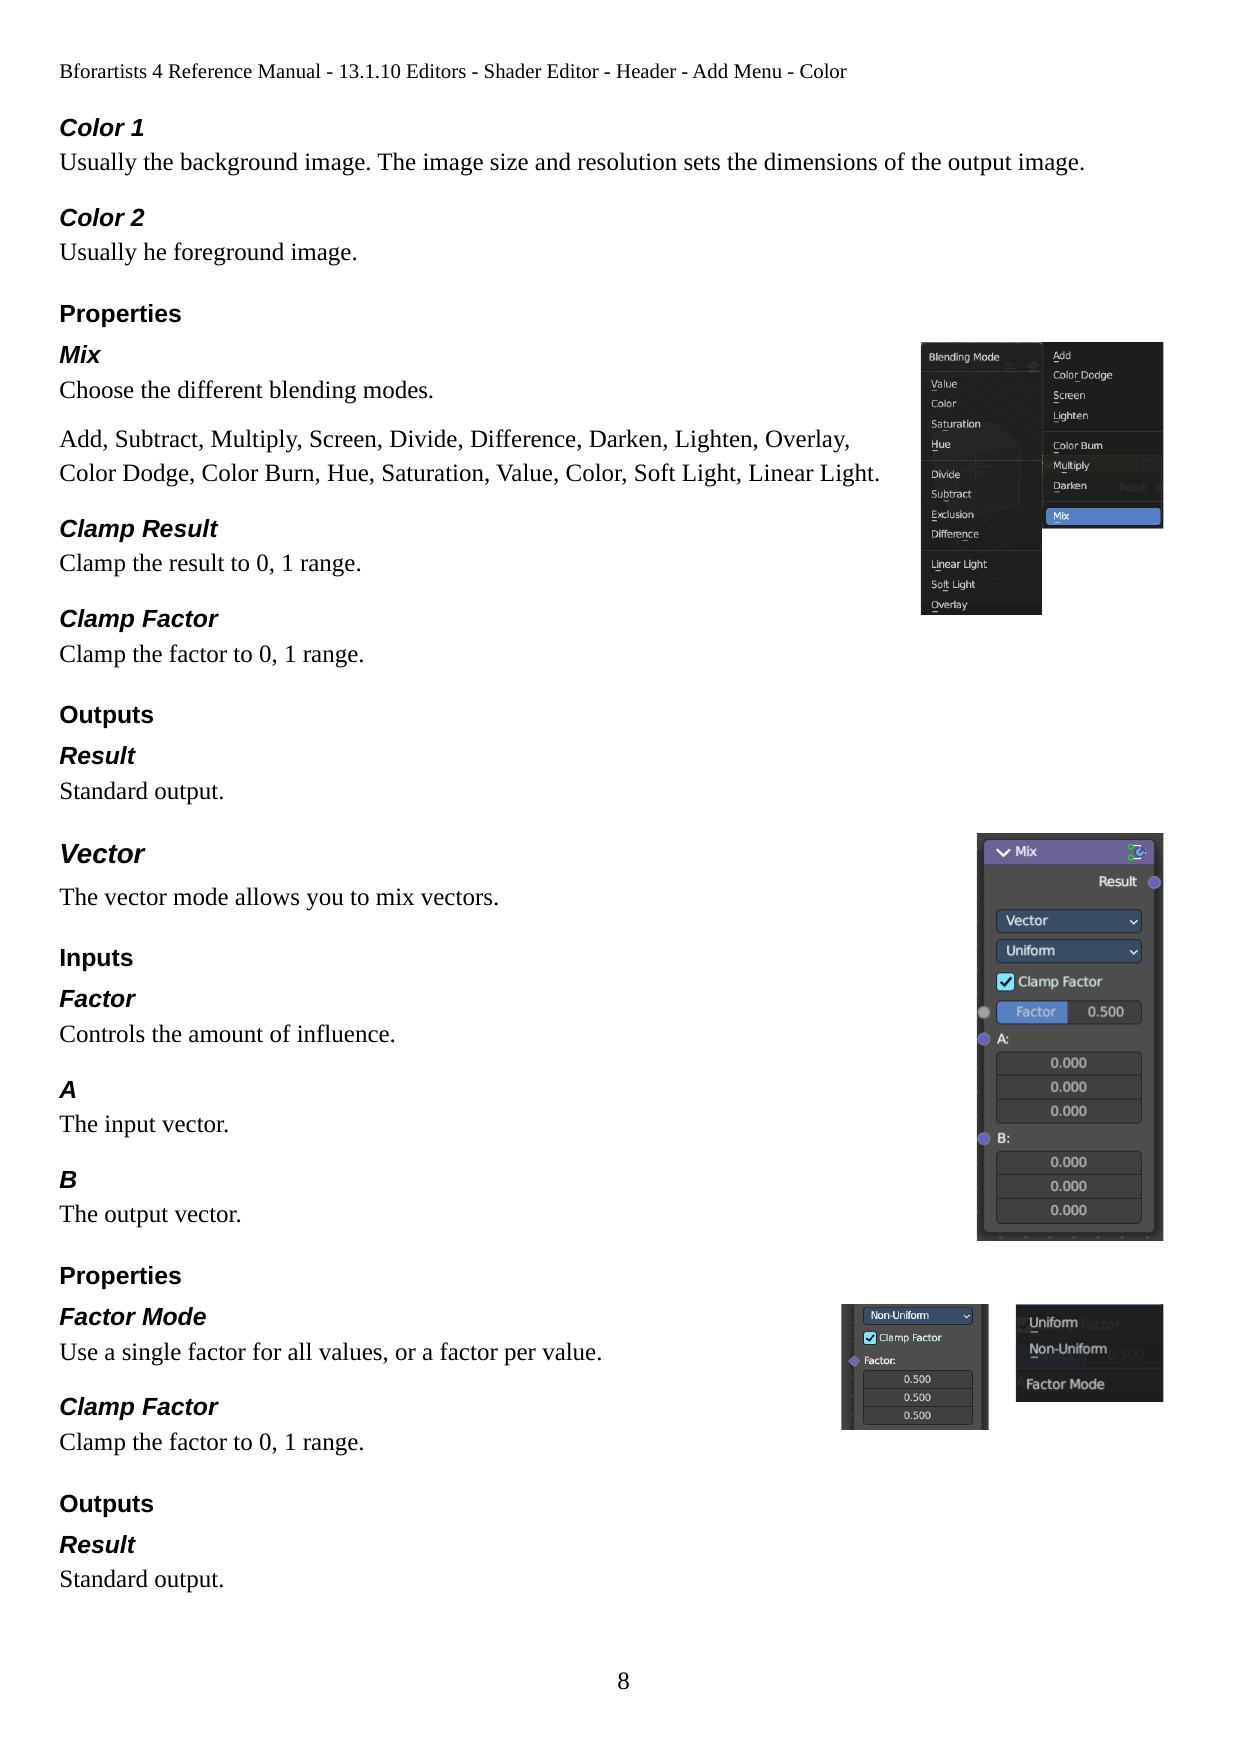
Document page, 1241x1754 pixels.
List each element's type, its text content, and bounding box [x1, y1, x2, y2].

subtitle Outputs [59, 1489, 1181, 1517]
subtitle Clamp Result [59, 514, 920, 542]
subtitle Properties [59, 299, 1181, 328]
subtitle Factor [59, 984, 976, 1013]
subtitle Outputs [59, 700, 1181, 729]
picture [976, 833, 1164, 1241]
subtitle Vector [59, 838, 976, 869]
text Standard output. [59, 776, 1181, 805]
subtitle Inputs [59, 943, 976, 972]
subtitle Mix [59, 340, 1181, 369]
text [1164, 1199, 1181, 1228]
text Usually he foreground image. [59, 237, 1181, 266]
subtitle Result [59, 741, 1181, 770]
subtitle [1164, 1075, 1181, 1103]
subtitle A [59, 1075, 976, 1103]
subtitle Clamp Factor [59, 1392, 841, 1421]
subtitle Properties [59, 1261, 1181, 1290]
text Clamp the result to 0, 1 range. [59, 548, 920, 577]
picture [841, 1304, 989, 1430]
subtitle Color 2 [59, 203, 1181, 231]
subtitle Result [59, 1530, 1181, 1558]
subtitle [989, 1392, 1181, 1421]
text Use a single factor for all values, or a factor per value. [59, 1337, 841, 1366]
subtitle B [59, 1165, 976, 1193]
text Standard output. [59, 1564, 1181, 1593]
subtitle Clamp Factor [59, 604, 1181, 632]
subtitle [1164, 984, 1181, 1013]
text Usually the background image. The image size and resolution sets the dimensions of the output image. [59, 147, 1181, 176]
picture [920, 342, 1164, 617]
picture [1015, 1304, 1164, 1402]
subtitle [1164, 838, 1181, 869]
subtitle Factor Mode [59, 1302, 1181, 1331]
subtitle [1164, 943, 1181, 972]
subtitle [1164, 514, 1181, 542]
text Clamp the factor to 0, 1 range. [59, 1427, 1181, 1456]
text The output vector. [59, 1199, 976, 1228]
subtitle Color 1 [59, 113, 1181, 141]
text Controls the amount of influence. [59, 1019, 976, 1048]
text Choose the different blending modes. [59, 375, 920, 404]
text The input vector. [59, 1109, 976, 1138]
subtitle [1164, 1165, 1181, 1193]
text The vector mode allows you to mix vectors. [59, 882, 976, 911]
text Clamp the factor to 0, 1 range. [59, 639, 1181, 667]
text [1164, 1109, 1181, 1138]
text Add, Subtract, Multiply, Screen, Divide, Difference, Darken, Lighten, Overlay, Color Dodge, Color Burn, Hue, Saturation, Value, Color, Soft Light, Linear Light. [59, 424, 920, 487]
